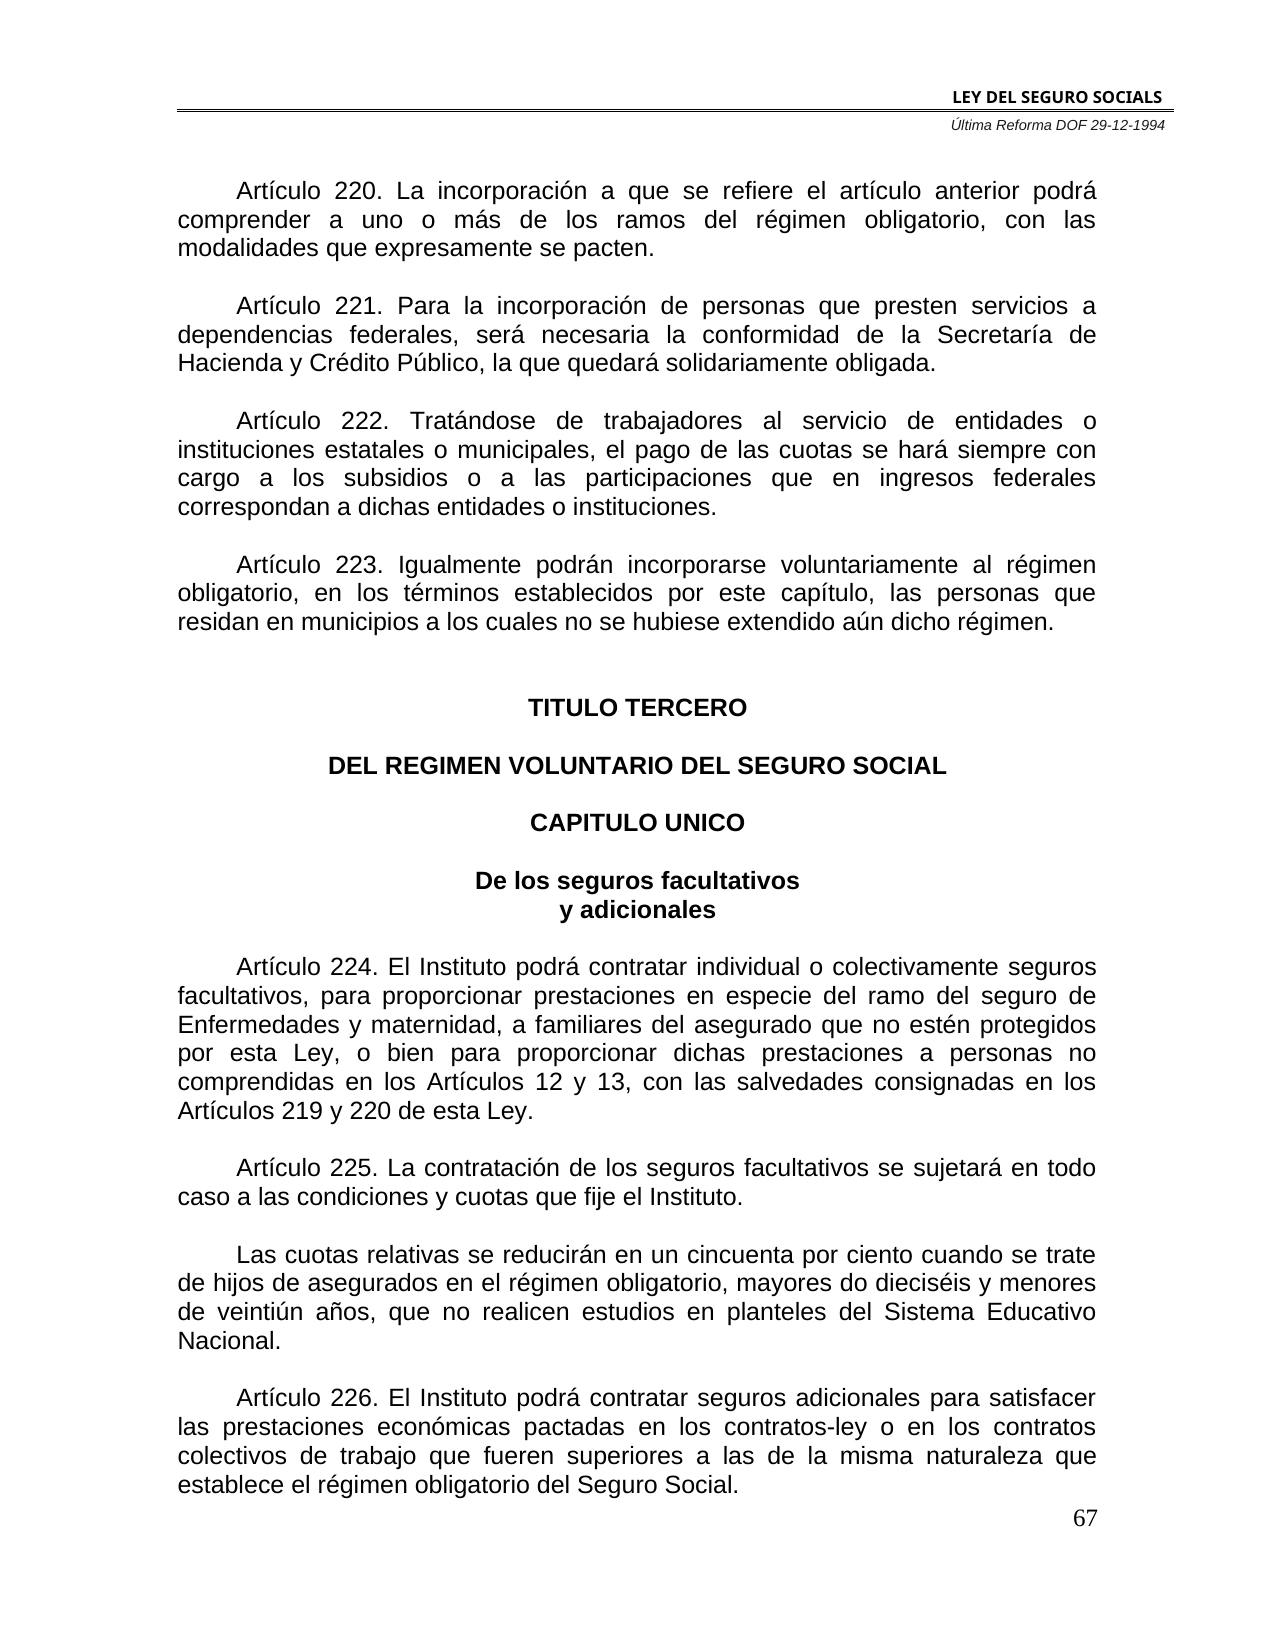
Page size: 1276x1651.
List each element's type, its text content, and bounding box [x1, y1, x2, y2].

text DEL REGIMEN VOLUNTARIO DEL SEGURO SOCIAL [177, 722, 1098, 780]
text Artículo 226. El Instituto podrá contratar seguros adicionales para satisfacer las prestaciones económicas pactadas en los contratos-ley o en los contratos colectivos de trabajo que fueren superiores a las de la misma naturaleza que establece el régimen obligatorio del Seguro Social. [177, 1383, 1098, 1498]
text Artículo 223. Igualmente podrán incorporarse voluntariamente al régimen obligatorio, en los términos establecidos por este capítulo, las personas que residan en municipios a los cuales no se hubiese extendido aún dicho régimen. [177, 550, 1098, 636]
text Las cuotas relativas se reducirán en un cincuenta por ciento cuando se trate de hijos de asegurados en el régimen obligatorio, mayores do dieciséis y menores de veintiún años, que no realicen estudios en planteles del Sistema Educativo Nacional. [177, 1240, 1098, 1355]
text CAPITULO UNICO [177, 780, 1098, 837]
text Artículo 220. La incorporación a que se refiere el artículo anterior podrá comprender a uno o más de los ramos del régimen obligatorio, con las modalidades que expresamente se pacten. [177, 176, 1098, 262]
text Artículo 222. Tratándose de trabajadores al servicio de entidades o instituciones estatales o municipales, el pago de las cuotas se hará siempre con cargo a los subsidios o a las participaciones que en ingresos federales correspondan a dichas entidades o instituciones. [177, 406, 1098, 521]
text Artículo 224. El Instituto podrá contratar individual o colectivamente seguros facultativos, para proporcionar prestaciones en especie del ramo del seguro de Enfermedades y maternidad, a familiares del asegurado que no estén protegidos por esta Ley, o bien para proporcionar dichas prestaciones a personas no comprendidas en los Artículos 12 y 13, con las salvedades consignadas en los Artículos 219 y 220 de esta Ley. [177, 952, 1098, 1125]
text TITULO TERCERO [177, 665, 1098, 722]
text y adicionales [177, 895, 1098, 923]
text Artículo 225. La contratación de los seguros facultativos se sujetará en todo caso a las condiciones y cuotas que fije el Instituto. [177, 1153, 1098, 1211]
text Artículo 221. Para la incorporación de personas que presten servicios a dependencias federales, será necesaria la conformidad de la Secretaría de Hacienda y Crédito Público, la que quedará solidariamente obligada. [177, 291, 1098, 377]
text De los seguros facultativos [177, 837, 1098, 895]
